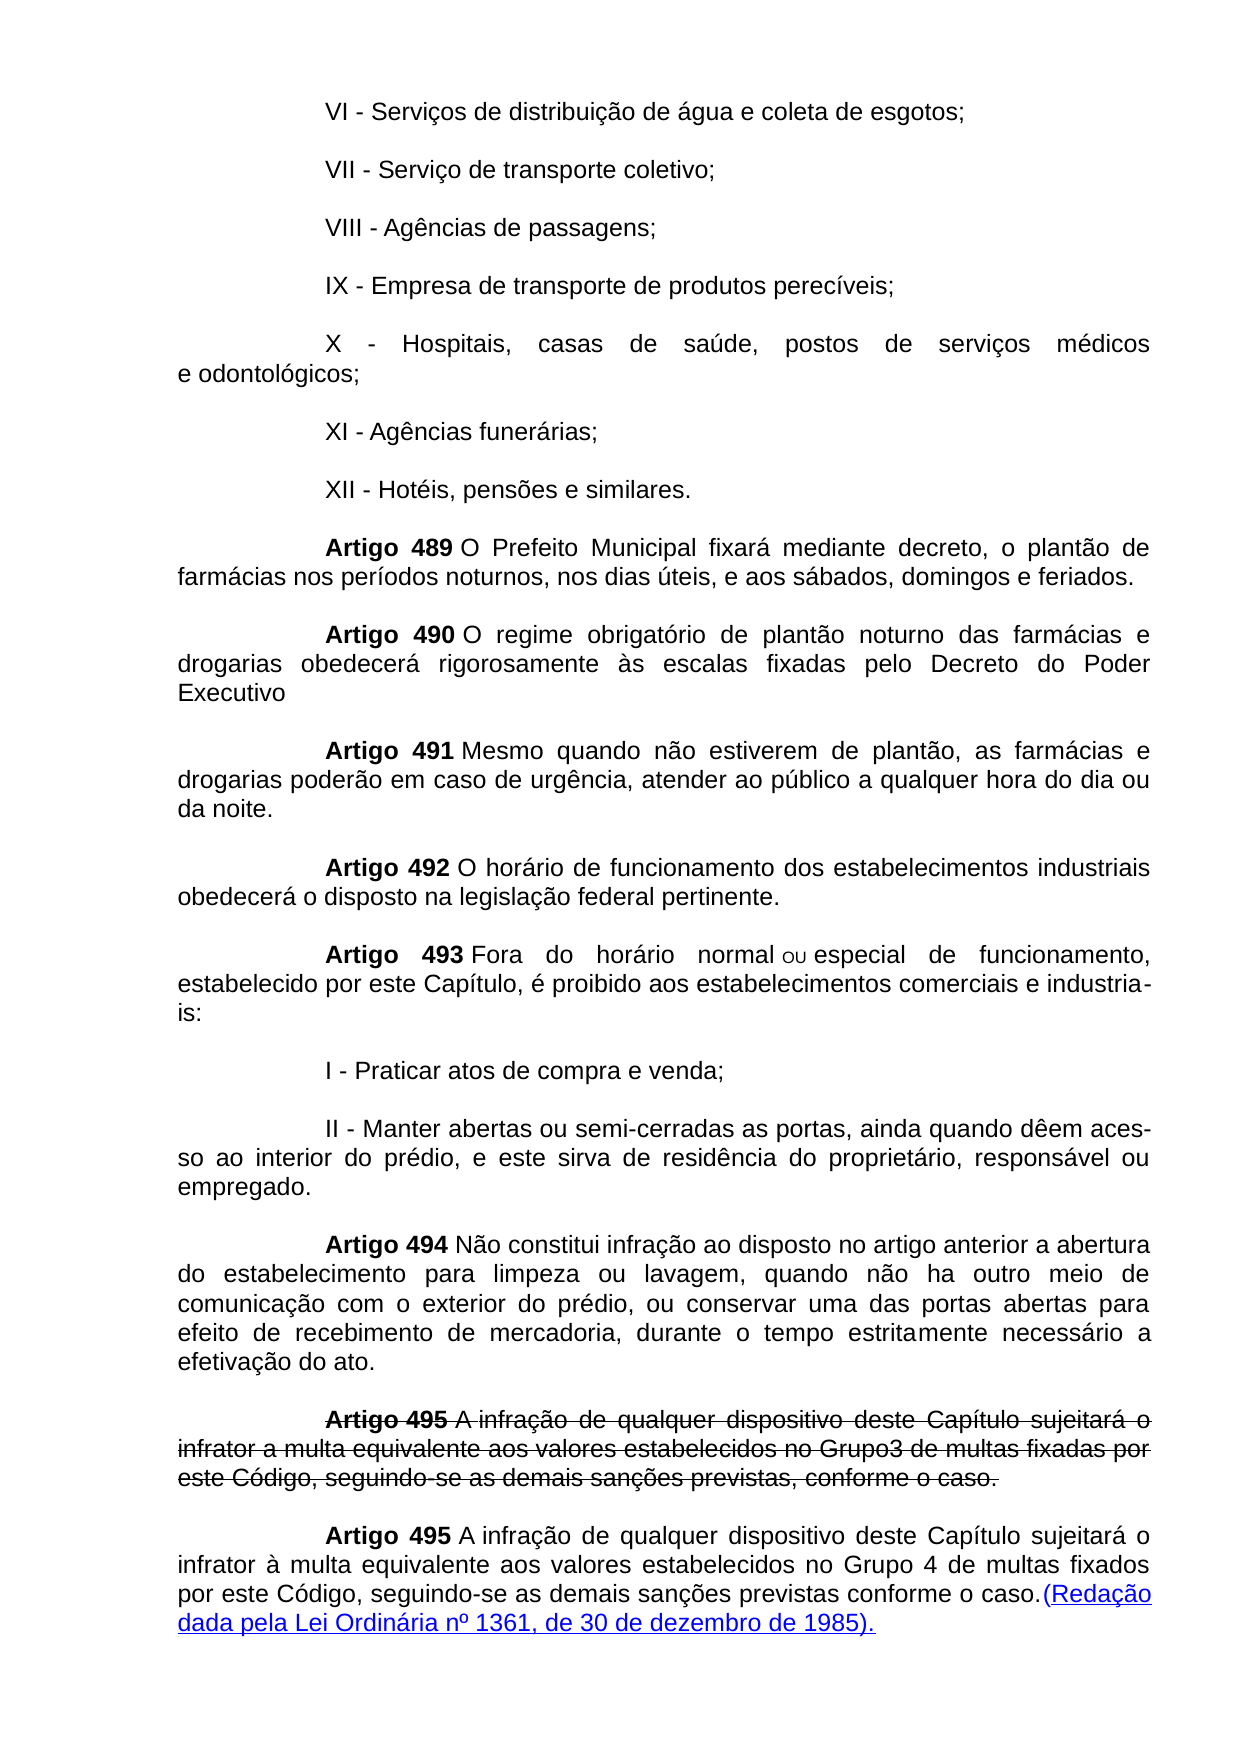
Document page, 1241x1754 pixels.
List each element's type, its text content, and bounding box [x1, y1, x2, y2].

text Artigo 495 A infração de qualquer dispositivo deste Capítulo sujeitará o infrator à multa equivalente aos valores estabelecidos no Grupo 4 de multas fixados por este Código, seguindo-se as demais sanções previstas conforme o caso.(Redação dada pela Lei Ordinária nº 1361, de 30 de dezembro de 1985). [177, 1521, 1152, 1637]
text X - Hospitais, casas de saúde, postos de serviços médicos e odontológicos; [177, 329, 1152, 387]
text VII - Serviço de transporte coletivo; [177, 155, 1152, 184]
text VI - Serviços de distribuição de água e coleta de esgotos; [177, 97, 1152, 126]
text Artigo 489 O Prefeito Municipal fixará mediante decreto, o plantão de farmácias nos períodos noturnos, nos dias úteis, e aos sábados, domingos e feriados. [177, 533, 1152, 591]
text Artigo 494 Não constitui infração ao disposto no artigo anterior a abertura do estabelecimento para limpeza ou lavagem, quando não ha outro meio de comunicação com o exterior do prédio, ou conservar uma das portas abertas para efeito de recebimento de mercadoria, durante o tempo estrita­mente necessário a efetivação do ato. [177, 1230, 1152, 1376]
text I - Praticar atos de compra e venda; [177, 1056, 1152, 1085]
text XII - Hotéis, pensões e similares. [177, 475, 1152, 504]
text Artigo 491 Mesmo quando não estiverem de plantão, as farmácias e drogarias poderão em caso de urgência, atender ao público a qualquer hora do dia ou da noite. [177, 736, 1152, 823]
text IX - Empresa de transporte de produtos perecíveis; [177, 271, 1152, 300]
text Artigo 495 A infração de qualquer dispositivo deste Capítulo sujeitará o infrator a multa equivalente aos valores estabelecidos no Grupo3 de multas fixadas por este Código, seguindo-se as demais sanções previstas, conforme o caso. [177, 1405, 1152, 1492]
text Artigo 493 Fora do horário normal ou especial de funcionamento, estabelecido por este Capítulo, é proibido aos estabelecimentos comerciais e industria­is: [177, 940, 1152, 1027]
text VIII - Agências de passagens; [177, 213, 1152, 242]
text Artigo 492 O horário de funcionamento dos estabelecimentos industriais obedecerá o disposto na legislação federal pertinente. [177, 852, 1152, 911]
text XI - Agências funerárias; [177, 417, 1152, 446]
text II - Manter abertas ou semi-cerradas as portas, ainda quando dêem aces­so ao interior do prédio, e este sirva de residência do proprietário, responsável ou empregado. [177, 1114, 1152, 1201]
text Artigo 490 O regime obrigatório de plantão noturno das farmácias e drogarias obe­decerá rigorosamente às escalas fixadas pelo Decreto do Poder Executivo [177, 620, 1152, 707]
